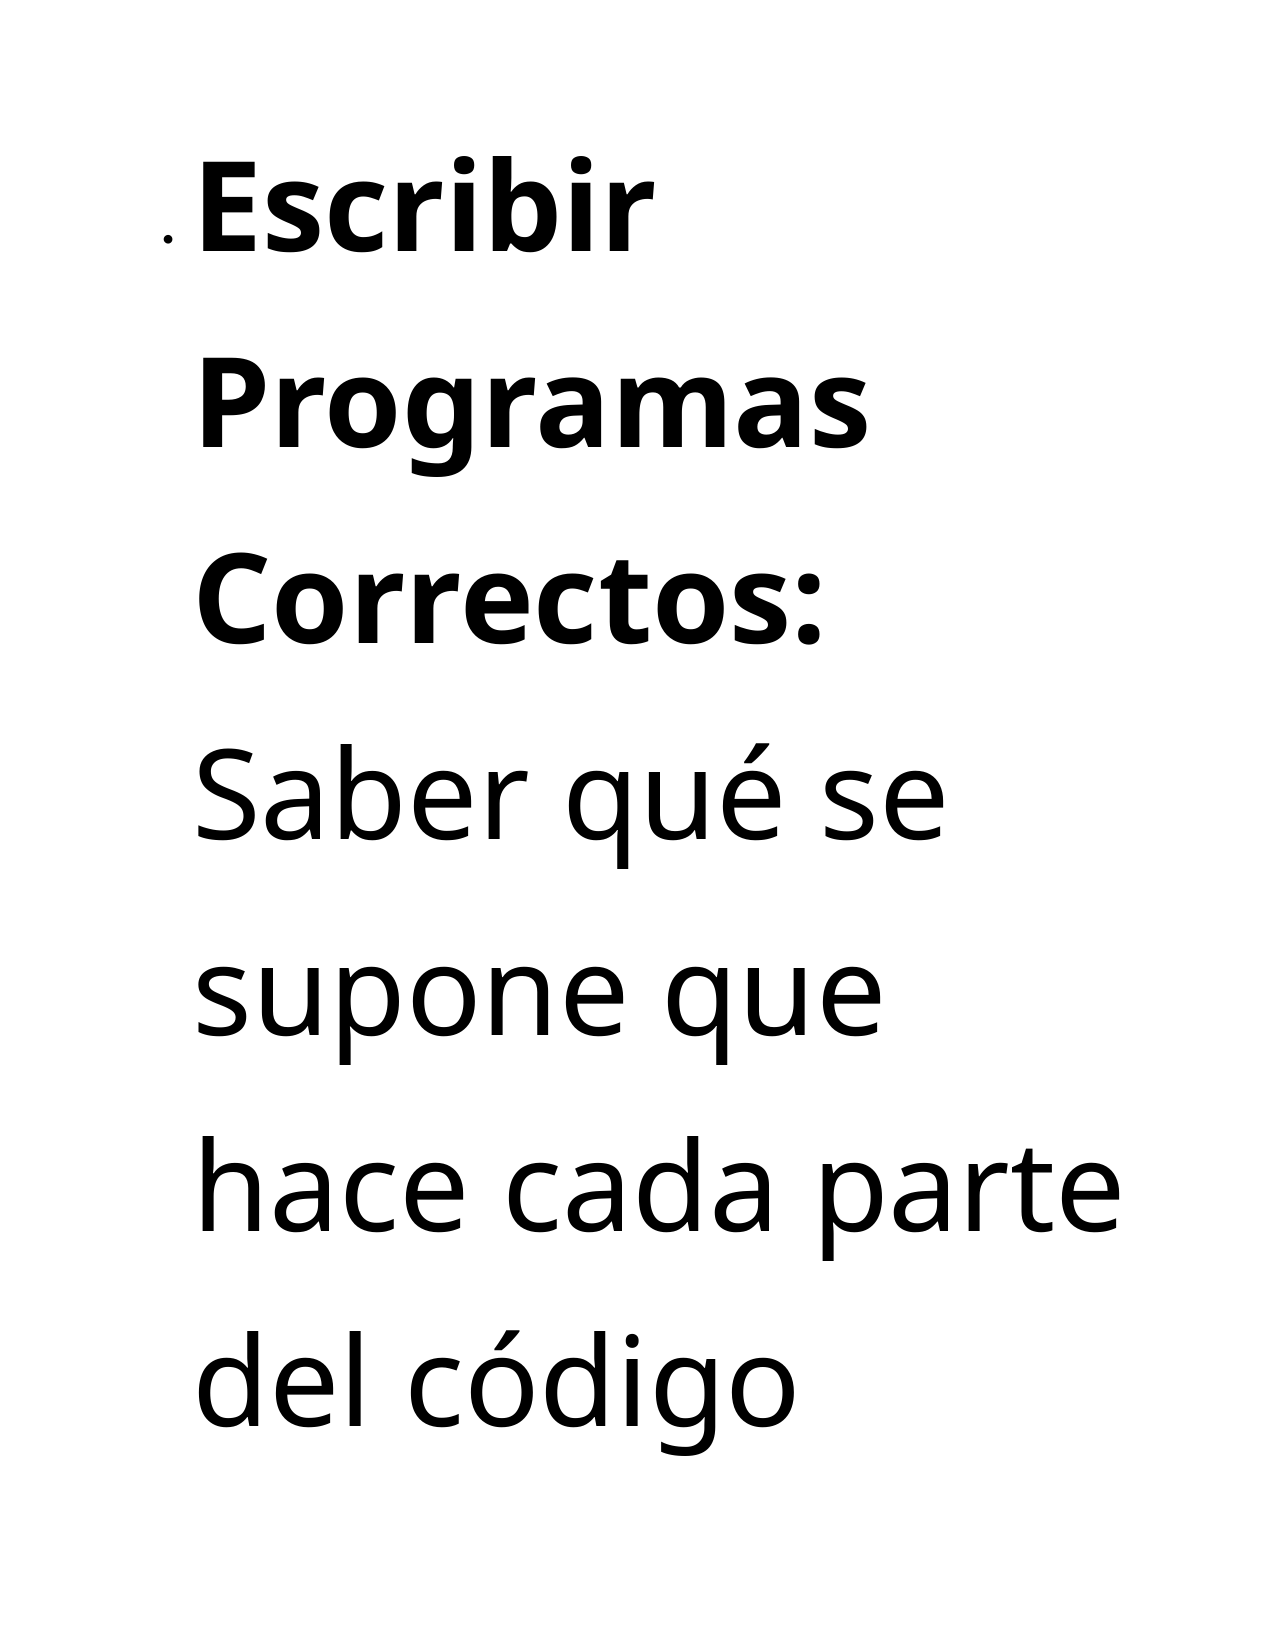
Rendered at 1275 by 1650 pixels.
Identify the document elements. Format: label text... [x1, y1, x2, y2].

list Escribir Programas Correctos: Saber qué se supone que hace cada parte del código [162, 118, 1157, 1463]
